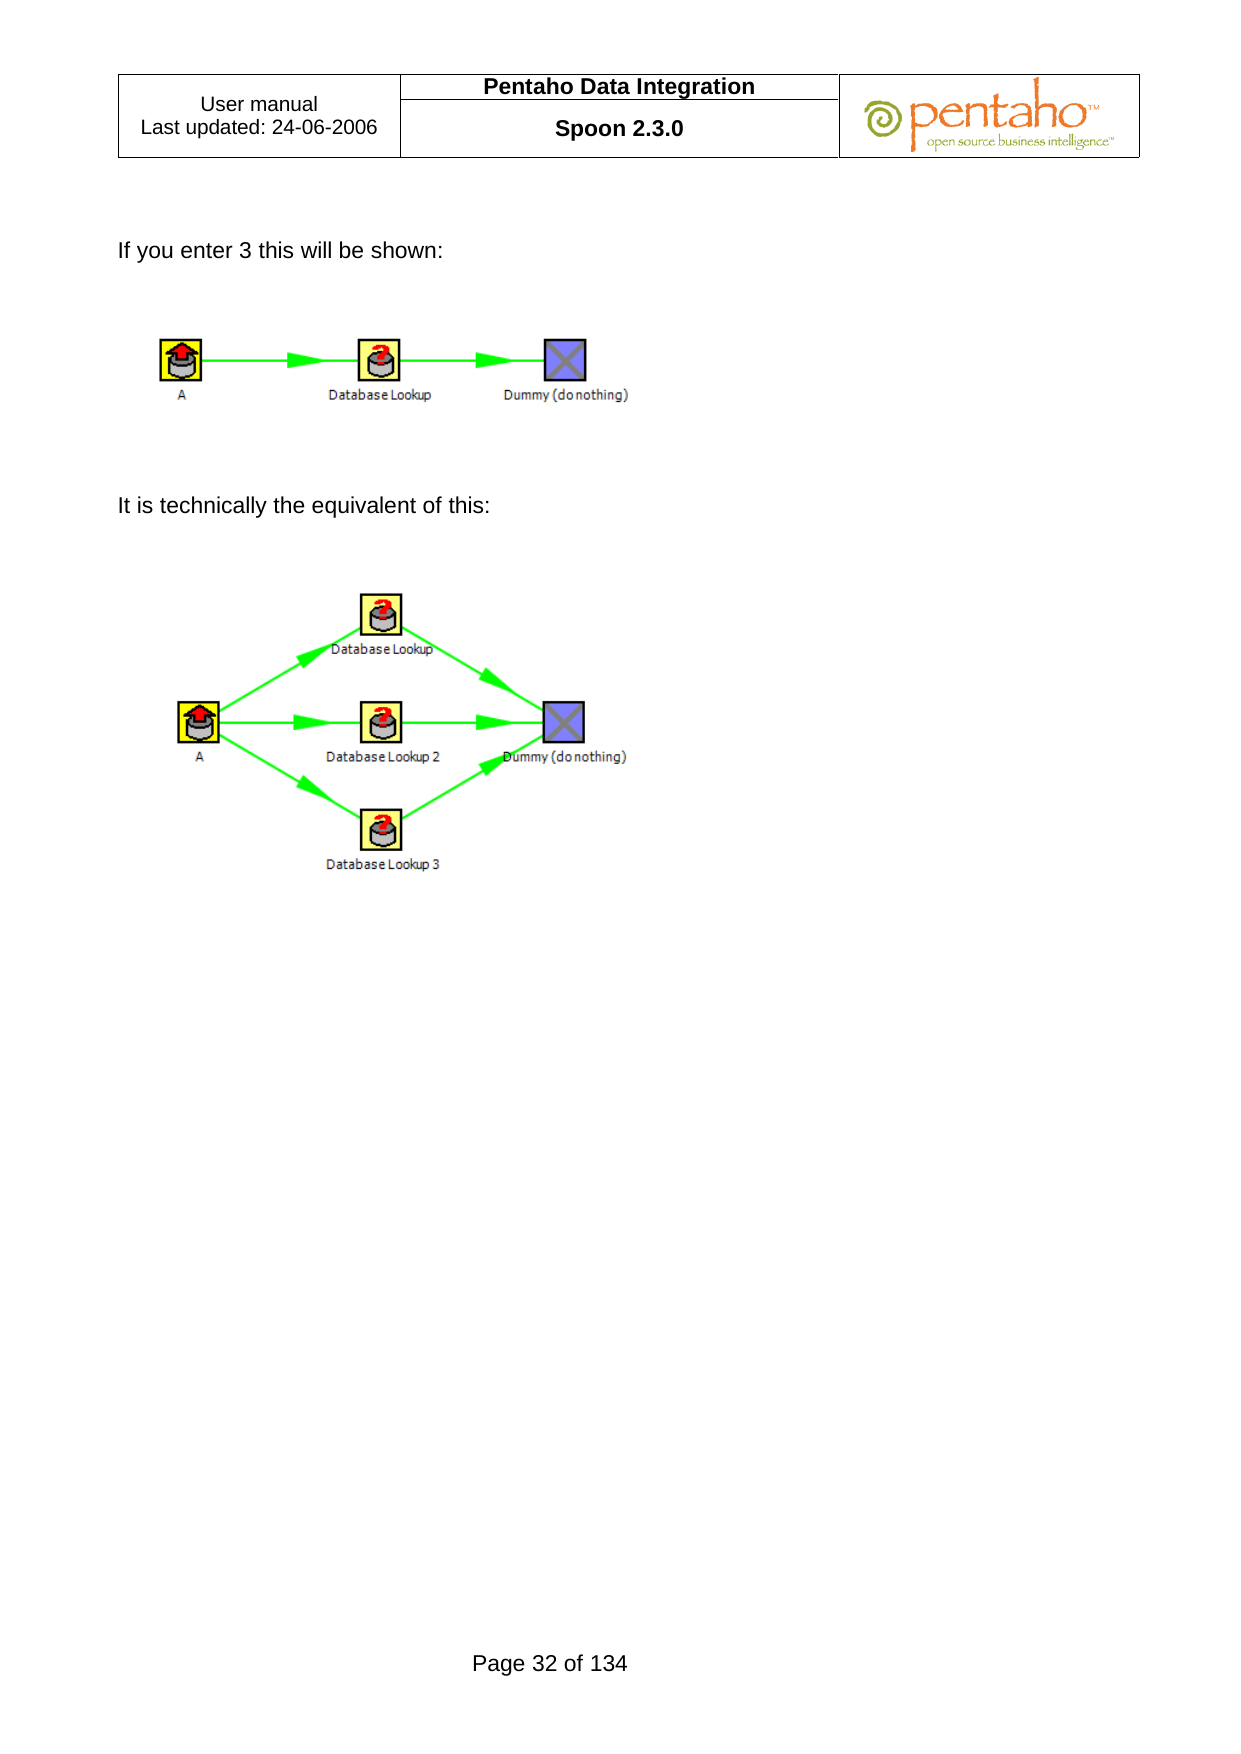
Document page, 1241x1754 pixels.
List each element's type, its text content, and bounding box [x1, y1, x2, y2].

picture [117, 289, 668, 463]
text If you enter 3 this will be shown: [117, 238, 1137, 264]
text It is technically the equivalent of this: [117, 493, 1137, 519]
picture [117, 544, 666, 932]
